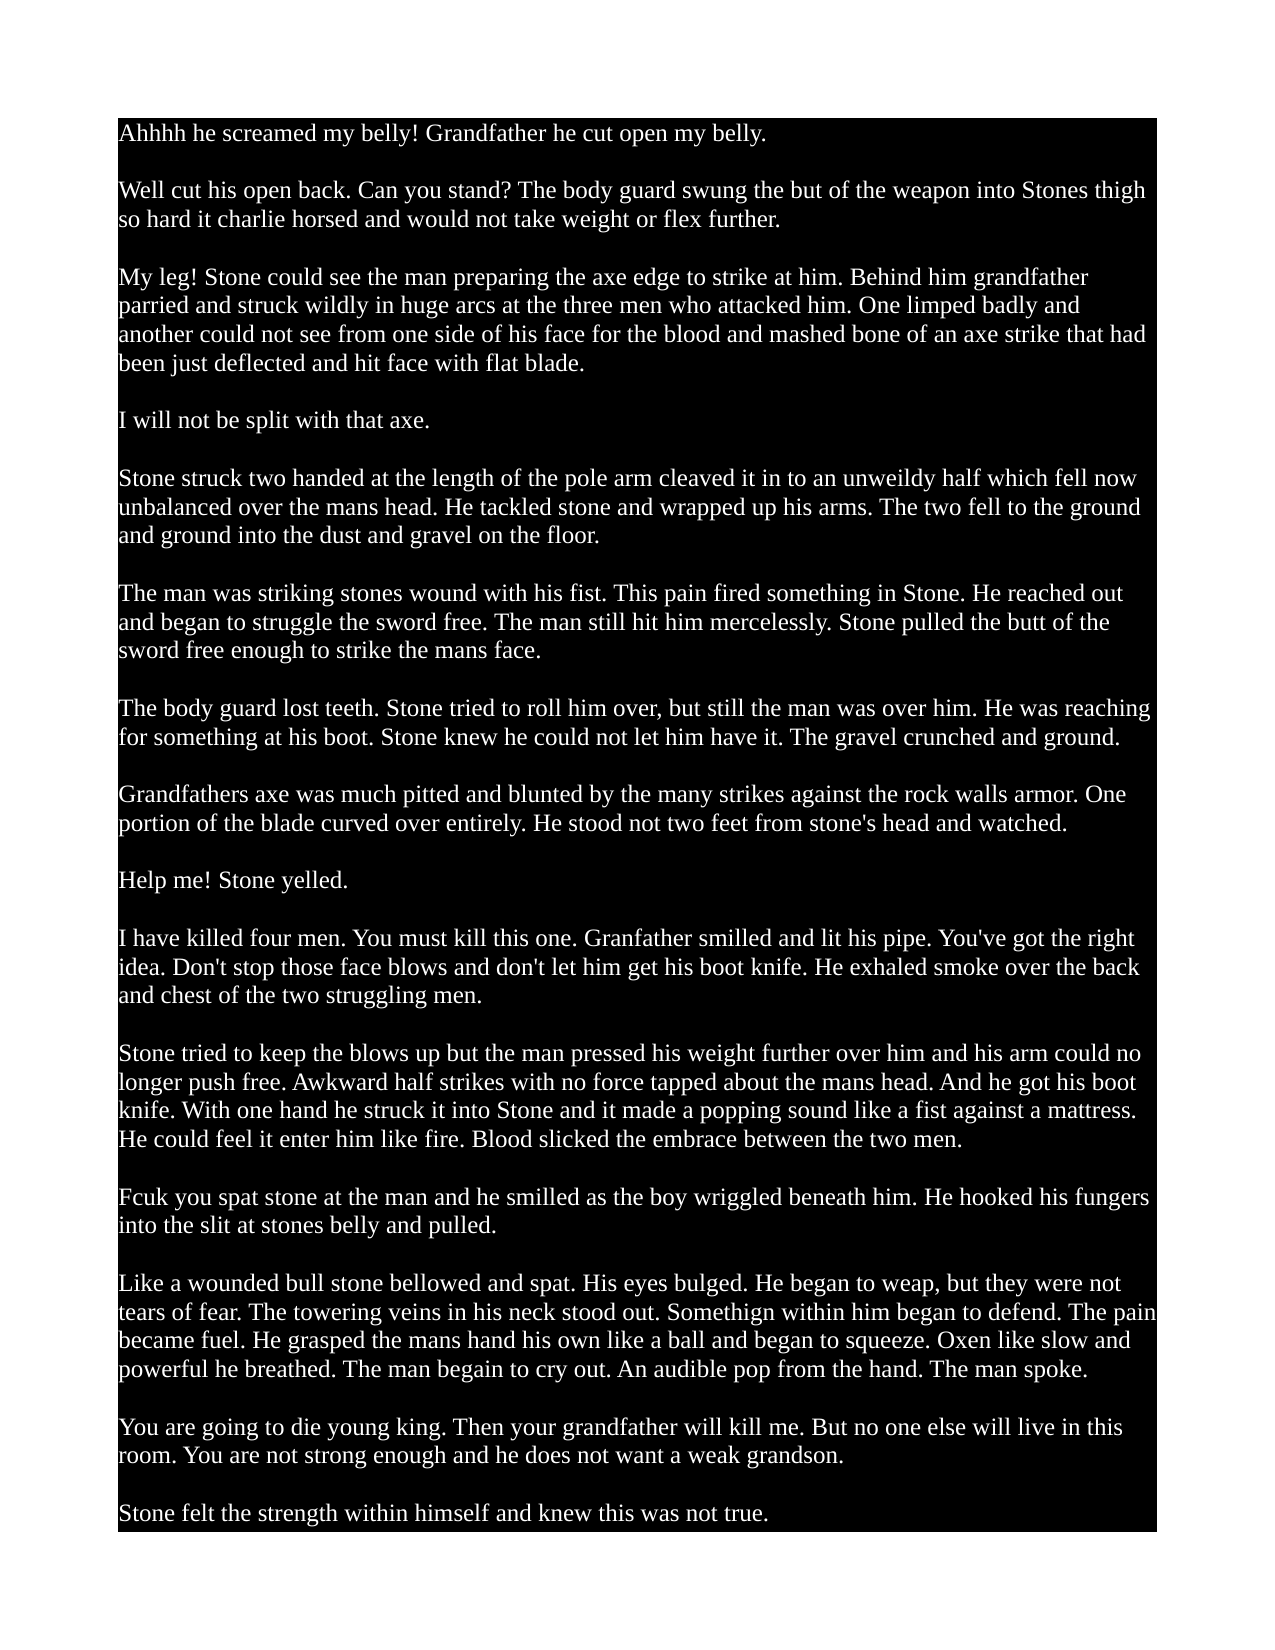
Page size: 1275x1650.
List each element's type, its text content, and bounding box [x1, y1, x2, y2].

text Grandfathers axe was much pitted and blunted by the many strikes against the rock walls armor. One portion of the blade curved over entirely. He stood not two feet from stone's head and watched. Help me! Stone yelled. I have killed four men. You must kill this one. Granfather smilled and lit his pipe. You've got the right idea. Don't stop those face blows and don't let him get his boot knife. He exhaled smoke over the back and chest of the two struggling men. [118, 779, 1157, 1009]
text Ahhhh he screamed my belly! Grandfather he cut open my belly. Well cut his open back. Can you stand? The body guard swung the but of the weapon into Stones thigh so hard it charlie horsed and would not take weight or flex further. My leg! Stone could see the man preparing the axe edge to strike at him. Behind him grandfather parried and struck wildly in huge arcs at the three men who attacked him. One limped badly and another could not see from one side of his face for the blood and mashed bone of an axe strike that had been just deflected and hit face with flat blade. [118, 118, 1157, 377]
text Stone tried to keep the blows up but the man pressed his weight further over him and his arm could no longer push free. Awkward half strikes with no force tapped about the mans head. And he got his boot knife. With one hand he struck it into Stone and it made a popping sound like a fist against a mattress. He could feel it enter him like fire. Blood slicked the embrace between the two men. [118, 1038, 1157, 1153]
text I will not be split with that axe. [118, 406, 1157, 434]
text Fcuk you spat stone at the man and he smilled as the boy wriggled beneath him. He hooked his fungers into the slit at stones belly and pulled. Like a wounded bull stone bellowed and spat. His eyes bulged. He began to weap, but they were not tears of fear. The towering veins in his neck stood out. Somethign within him began to defend. The pain became fuel. He grasped the mans hand his own like a ball and began to squeeze. Oxen like slow and powerful he breathed. The man begain to cry out. An audible pop from the hand. The man spoke. You are going to die young king. Then your grandfather will kill me. But no one else will live in this room. You are not strong enough and he does not want a weak grandson. Stone felt the strength within himself and knew this was not true. [118, 1182, 1157, 1527]
text Stone struck two handed at the length of the pole arm cleaved it in to an unweildy half which fell now unbalanced over the mans head. He tackled stone and wrapped up his arms. The two fell to the ground and ground into the dust and gravel on the floor. [118, 463, 1157, 549]
text The man was striking stones wound with his fist. This pain fired something in Stone. He reached out and began to struggle the sword free. The man still hit him mercelessly. Stone pulled the butt of the sword free enough to strike the mans face. The body guard lost teeth. Stone tried to roll him over, but still the man was over him. He was reaching for something at his boot. Stone knew he could not let him have it. The gravel crunched and ground. [118, 578, 1157, 751]
